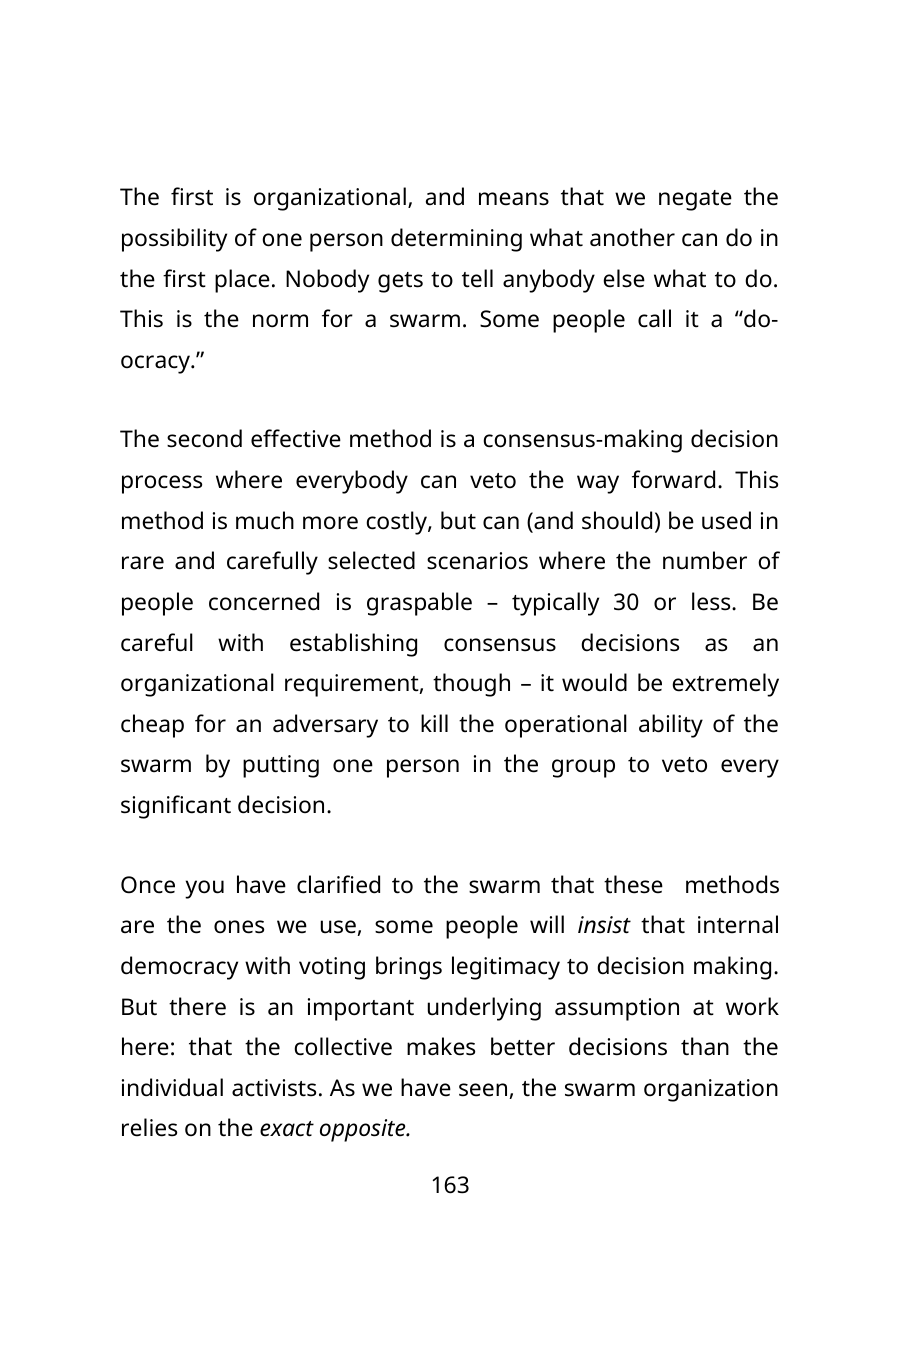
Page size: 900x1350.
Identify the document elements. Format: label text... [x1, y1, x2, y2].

text Once you have clarified to the swarm that these methods are the ones we use, some people will insist that internal democracy with voting brings legitimacy to decision making. But there is an important underlying assumption at work here: that the collective makes better decisions than the individual activists. As we have seen, the swarm organization relies on the exact opposite. [120, 868, 780, 1143]
text The first is organizational, and means that we negate the possibility of one person determining what another can do in the first place. Nobody gets to tell anybody else what to do. This is the norm for a swarm. Some people call it a “do-ocracy.” [120, 181, 780, 375]
text The second effective method is a consensus-making decision process where everybody can veto the way forward. This method is much more costly, but can (and should) be used in rare and carefully selected scenarios where the number of people concerned is graspable – typically 30 or less. Be careful with establishing consensus decisions as an organizational requirement, though – it would be extremely cheap for an adversary to kill the operational ability of the swarm by putting one person in the group to veto every significant decision. [120, 423, 780, 820]
